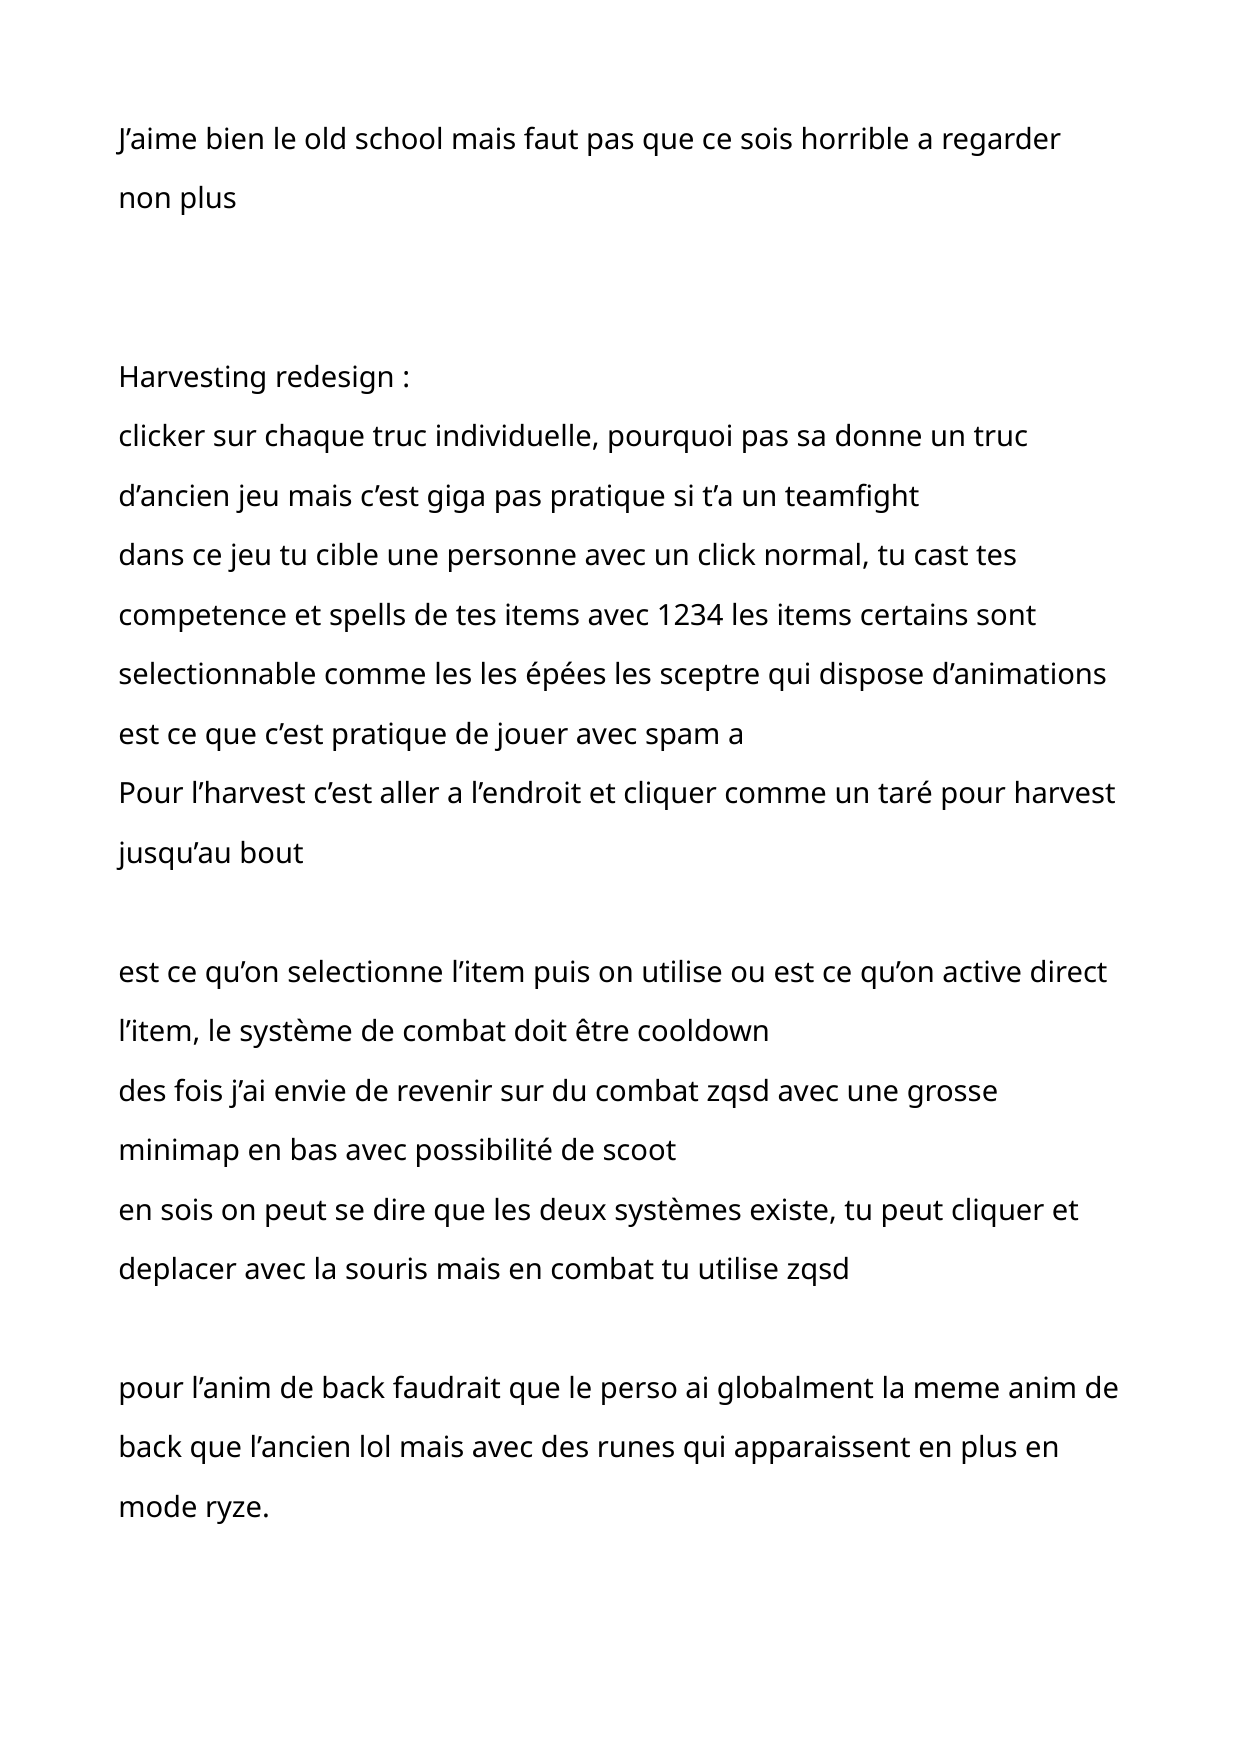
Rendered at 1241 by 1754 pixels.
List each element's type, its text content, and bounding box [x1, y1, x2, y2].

text en sois on peut se dire que les deux systèmes existe, tu peut cliquer et deplacer avec la souris mais en combat tu utilise zqsd [118, 1189, 1122, 1288]
text est ce que c’est pratique de jouer avec spam a [118, 713, 1122, 753]
text des fois j’ai envie de revenir sur du combat zqsd avec une grosse minimap en bas avec possibilité de scoot [118, 1070, 1122, 1169]
text dans ce jeu tu cible une personne avec un click normal, tu cast tes competence et spells de tes items avec 1234 les items certains sont selectionnable comme les les épées les sceptre qui dispose d’animations [118, 534, 1122, 693]
text pour l’anim de back faudrait que le perso ai globalment la meme anim de back que l’ancien lol mais avec des runes qui apparaissent en plus en mode ryze. [118, 1367, 1122, 1526]
text J’aime bien le old school mais faut pas que ce sois horrible a regarder non plus [118, 118, 1122, 217]
text est ce qu’on selectionne l’item puis on utilise ou est ce qu’on active direct l’item, le système de combat doit être cooldown [118, 951, 1122, 1050]
text Pour l’harvest c’est aller a l’endroit et cliquer comme un taré pour harvest jusqu’au bout [118, 772, 1122, 872]
text clicker sur chaque truc individuelle, pourquoi pas sa donne un truc d’ancien jeu mais c’est giga pas pratique si t’a un teamfight [118, 416, 1122, 515]
text Harvesting redesign : [118, 356, 1122, 396]
